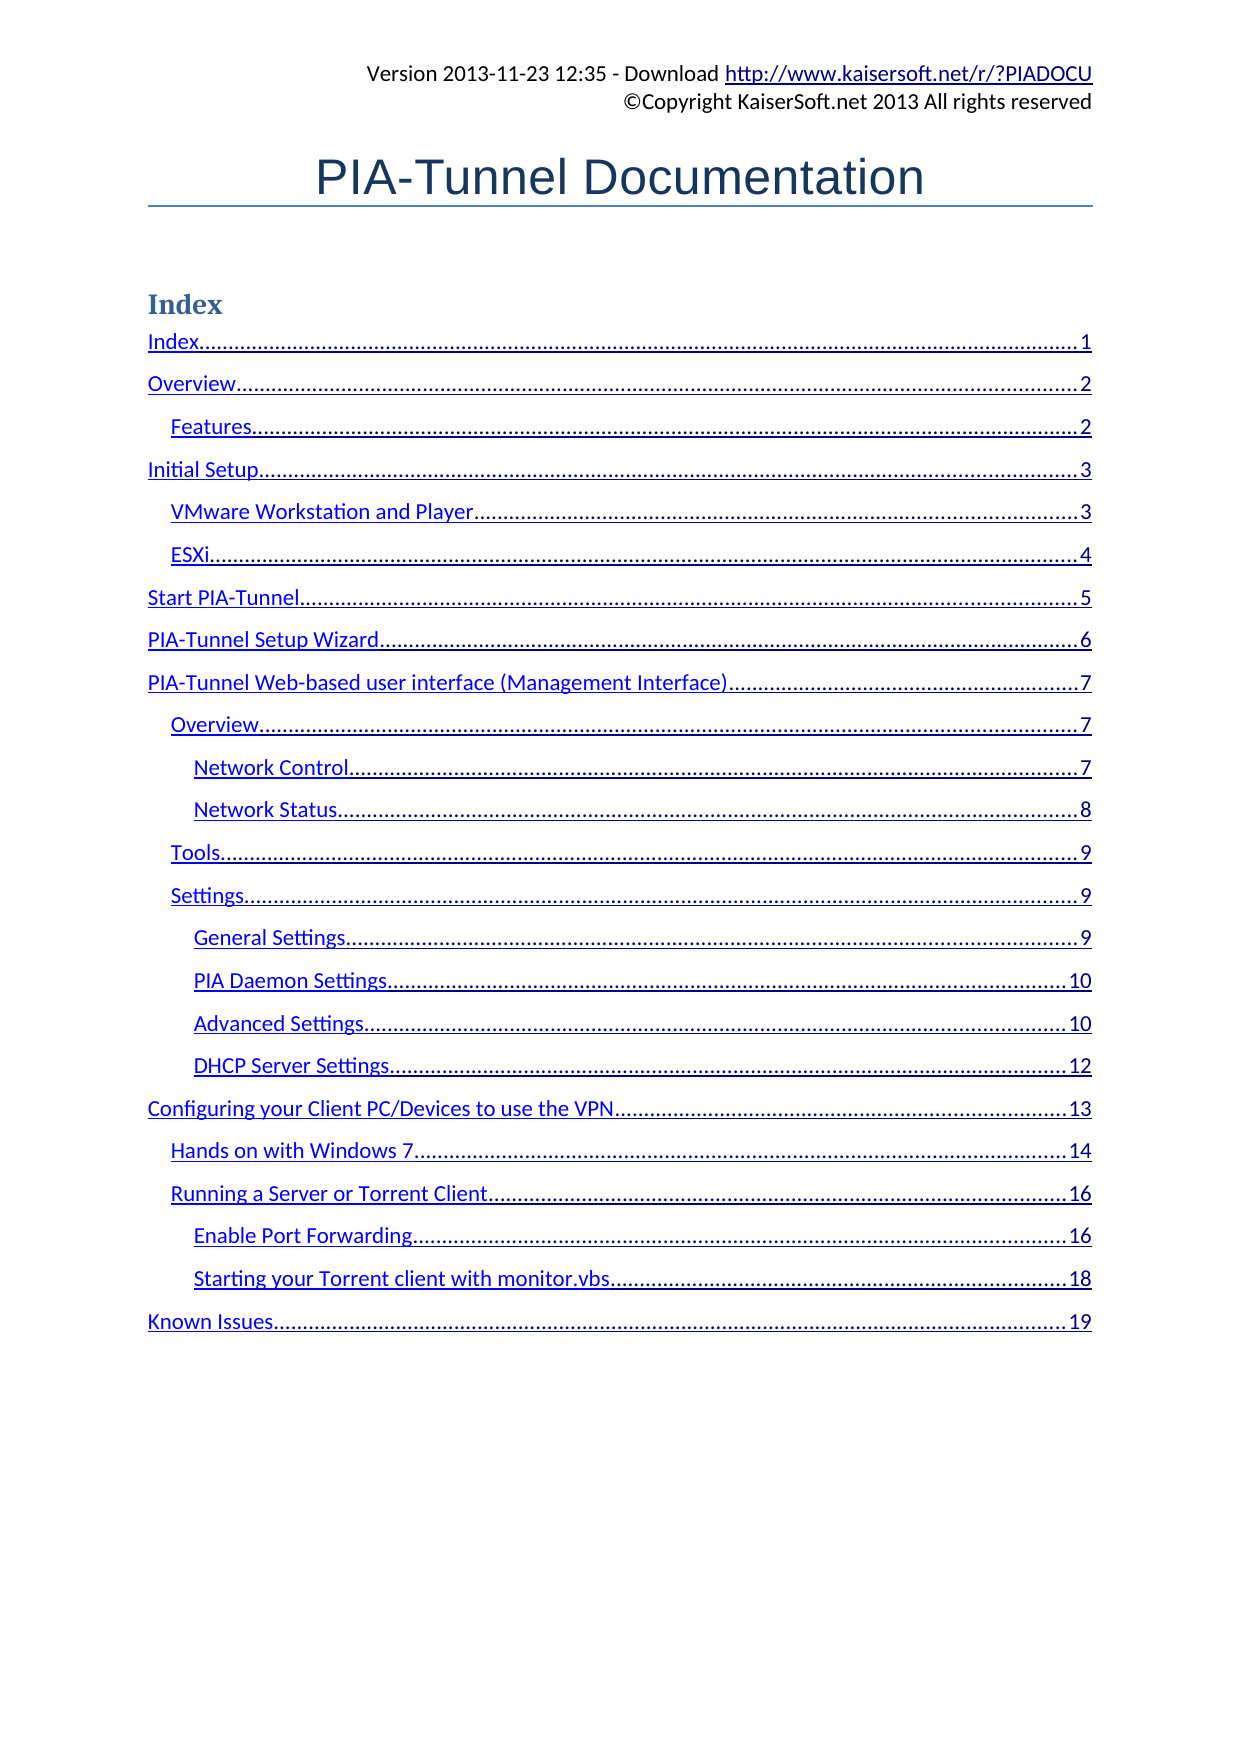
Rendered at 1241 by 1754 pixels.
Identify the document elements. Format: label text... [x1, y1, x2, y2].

text Overview 2 [148, 369, 1093, 398]
text Network Control 7 [193, 753, 1093, 781]
text Index 1 [148, 327, 1093, 355]
text Overview 7 [171, 710, 1093, 738]
text Start PIA-Tunnel 5 [148, 583, 1093, 611]
text Advanced Settings 10 [193, 1009, 1093, 1037]
text Starting your Torrent client with monitor.vbs 18 [193, 1264, 1093, 1292]
text Running a Server or Torrent Client 16 [171, 1179, 1093, 1207]
text Enable Port Forwarding 16 [193, 1222, 1093, 1250]
text PIA-Tunnel Setup Wizard 6 [148, 625, 1093, 653]
text Network Status 8 [193, 796, 1093, 824]
text PIA-Tunnel Web-based user interface (Management Interface) 7 [148, 668, 1093, 696]
text Settings 9 [171, 881, 1093, 909]
text DHCP Server Settings 12 [193, 1051, 1093, 1079]
text PIA-Tunnel Documentation [148, 148, 1093, 205]
text Features 2 [171, 412, 1093, 440]
text Configuring your Client PC/Devices to use the VPN 13 [148, 1094, 1093, 1122]
text General Settings 9 [193, 923, 1093, 951]
text ESXi 4 [171, 540, 1093, 568]
text VMware Workstation and Player 3 [171, 497, 1093, 525]
text Known Issues 19 [148, 1307, 1093, 1335]
text Tools 9 [171, 838, 1093, 866]
text Index [148, 288, 1093, 322]
text Hands on with Windows 7 14 [171, 1136, 1093, 1164]
text PIA Daemon Settings 10 [193, 966, 1093, 994]
text Initial Setup 3 [148, 455, 1093, 483]
